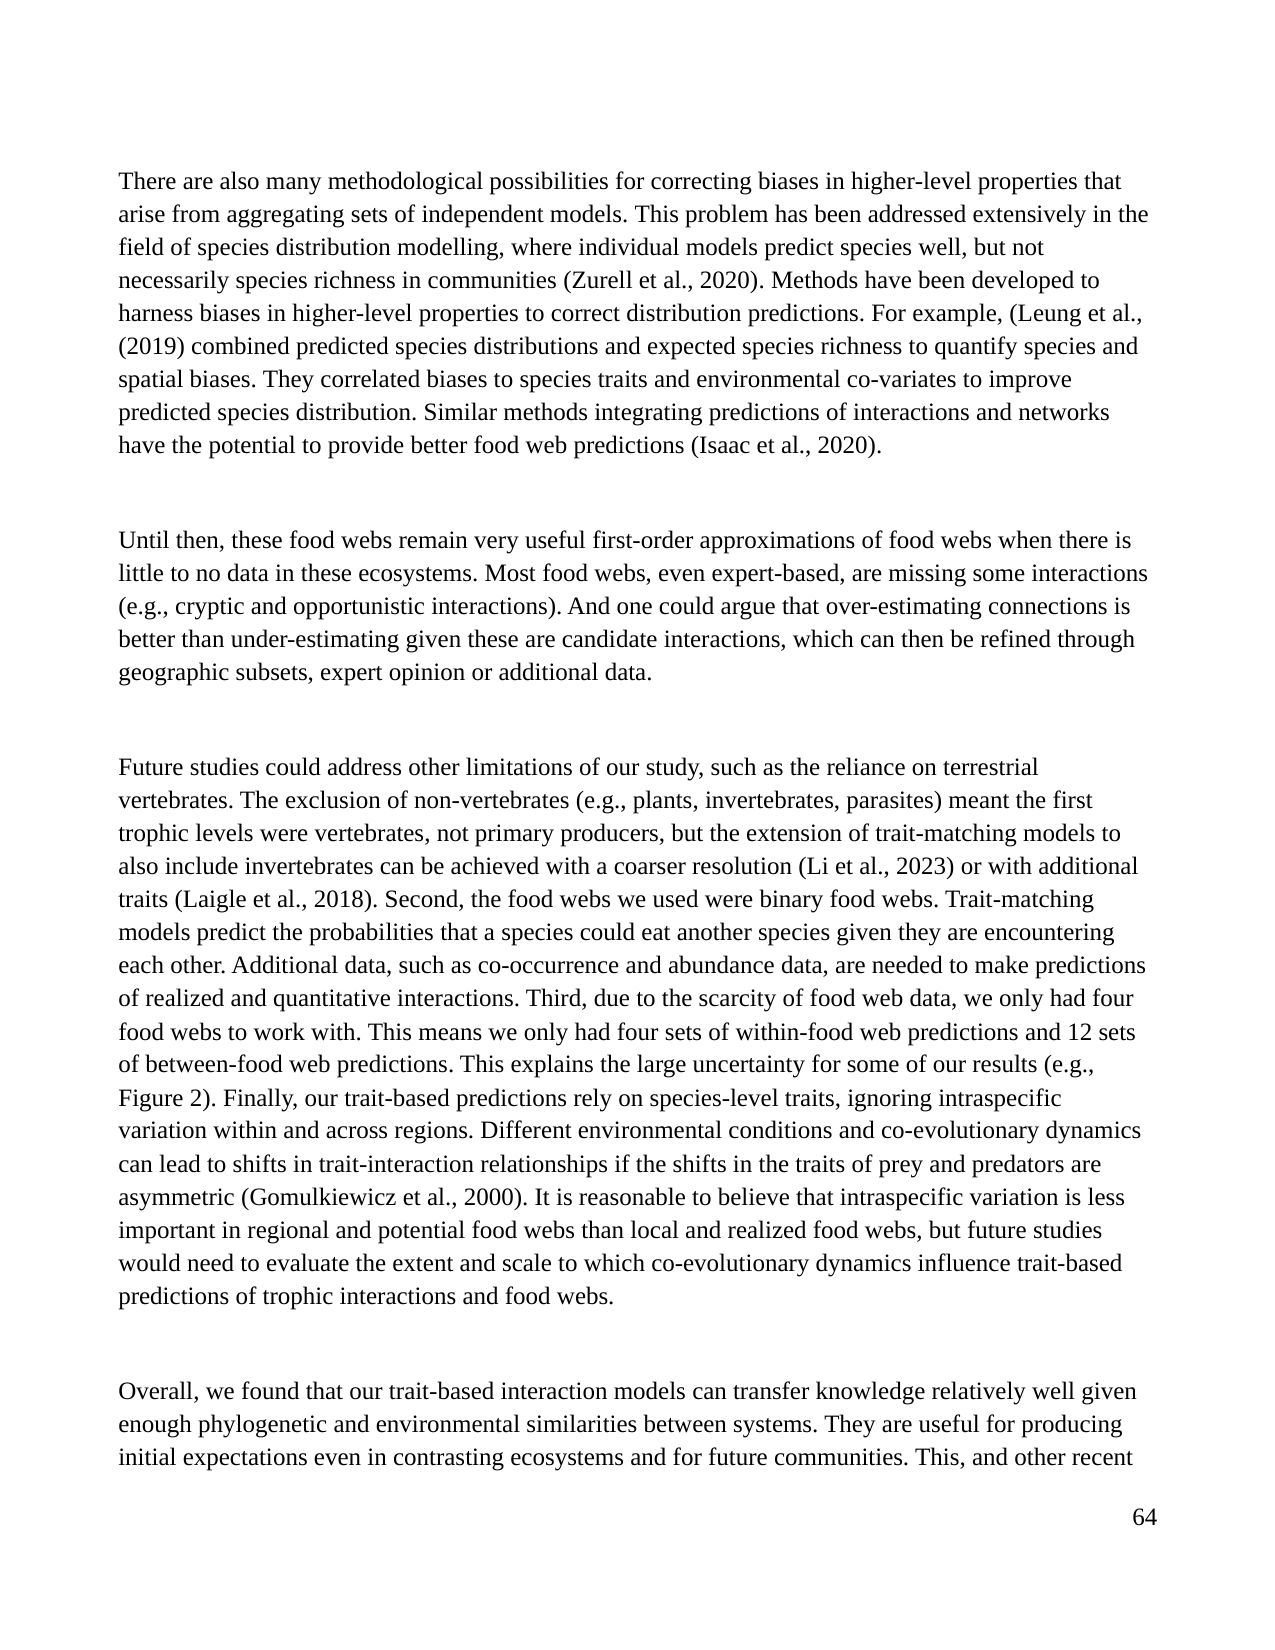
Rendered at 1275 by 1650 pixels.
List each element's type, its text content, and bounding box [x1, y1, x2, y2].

text Future studies could address other limitations of our study, such as the reliance on terrestrial vertebrates. The exclusion of non-vertebrates (e.g., plants, invertebrates, parasites) meant the first trophic levels were vertebrates, not primary producers, but the extension of trait-matching models to also include invertebrates can be achieved with a coarser resolution (Li et al., 2023) or with additional traits (Laigle et al., 2018). Second, the food webs we used were binary food webs. Trait-matching models predict the probabilities that a species could eat another species given they are encountering each other. Additional data, such as co-occurrence and abundance data, are needed to make predictions of realized and quantitative interactions. Third, due to the scarcity of food web data, we only had four food webs to work with. This means we only had four sets of within-food web predictions and 12 sets of between-food web predictions. This explains the large uncertainty for some of our results (e.g., Figure 2). Finally, our trait-based predictions rely on species-level traits, ignoring intraspecific variation within and across regions. Different environmental conditions and co-evolutionary dynamics can lead to shifts in trait-interaction relationships if the shifts in the traits of prey and predators are asymmetric (Gomulkiewicz et al., 2000). It is reasonable to believe that intraspecific variation is less important in regional and potential food webs than local and realized food webs, but future studies would need to evaluate the extent and scale to which co-evolutionary dynamics influence trait-based predictions of trophic interactions and food webs. [118, 752, 1157, 1309]
text Overall, we found that our trait-based interaction models can transfer knowledge relatively well given enough phylogenetic and environmental similarities between systems. They are useful for producing initial expectations even in contrasting ecosystems and for future communities. This, and other recent [118, 1376, 1157, 1471]
text Until then, these food webs remain very useful first-order approximations of food webs when there is little to no data in these ecosystems. Most food webs, even expert-based, are missing some interactions (e.g., cryptic and opportunistic interactions). And one could argue that over-estimating connections is better than under-estimating given these are candidate interactions, which can then be refined through geographic subsets, expert opinion or additional data. [118, 525, 1157, 686]
text There are also many methodological possibilities for correcting biases in higher-level properties that arise from aggregating sets of independent models. This problem has been addressed extensively in the field of species distribution modelling, where individual models predict species well, but not necessarily species richness in communities (Zurell et al., 2020). Methods have been developed to harness biases in higher-level properties to correct distribution predictions. For example, (Leung et al., (2019) combined predicted species distributions and expected species richness to quantify species and spatial biases. They correlated biases to species traits and environmental co-variates to improve predicted species distribution. Similar methods integrating predictions of interactions and networks have the potential to provide better food web predictions (Isaac et al., 2020). [118, 166, 1157, 459]
